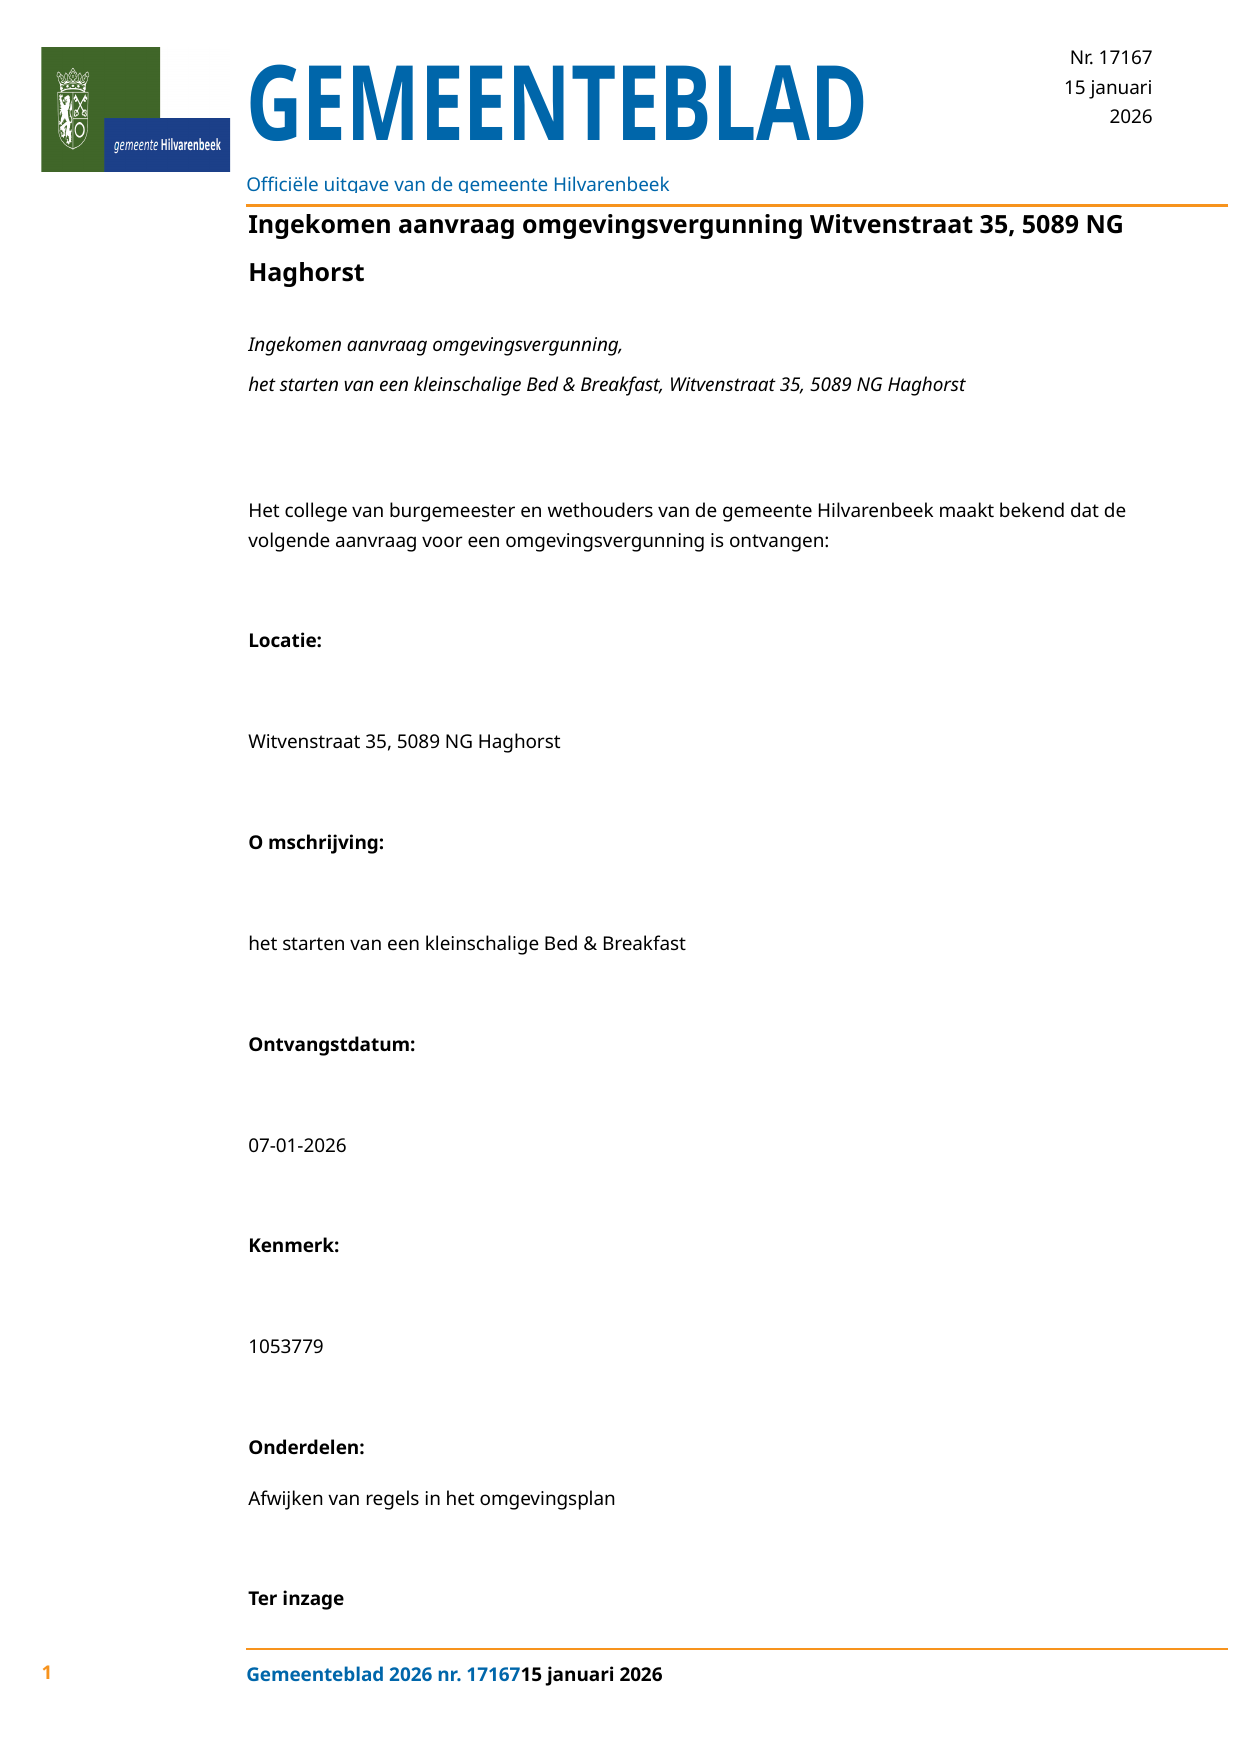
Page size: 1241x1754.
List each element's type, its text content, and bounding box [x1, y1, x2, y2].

text Witvenstraat 35, 5089 NG Haghorst [248, 728, 1152, 754]
text Onderdelen: [248, 1434, 1152, 1460]
text Ingekomen aanvraag omgevingsvergunning, [248, 331, 1152, 357]
text Het college van burgemeester en wethouders van de gemeente Hilvarenbeek maakt bekend dat de volgende aanvraag voor een omgevingsvergunning is ontvangen: [248, 497, 1152, 553]
text 07-01-2026 [248, 1132, 1152, 1158]
text het starten van een kleinschalige Bed & Breakfast [248, 930, 1152, 956]
text Ontvangstdatum: [248, 1031, 1152, 1057]
text O mschrijving: [248, 829, 1152, 855]
text Kenmerk: [248, 1233, 1152, 1258]
text Ingekomen aanvraag omgevingsvergunning Witvenstraat 35, 5089 NG Haghorst [248, 207, 1152, 288]
text Locatie: [248, 628, 1152, 653]
picture [41, 47, 231, 172]
text het starten van een kleinschalige Bed & Breakfast, Witvenstraat 35, 5089 NG Haghorst [248, 371, 1152, 396]
text 1053779 [248, 1333, 1152, 1359]
text Afwijken van regels in het omgevingsplan [248, 1485, 1152, 1511]
text Ter inzage [248, 1586, 1152, 1611]
